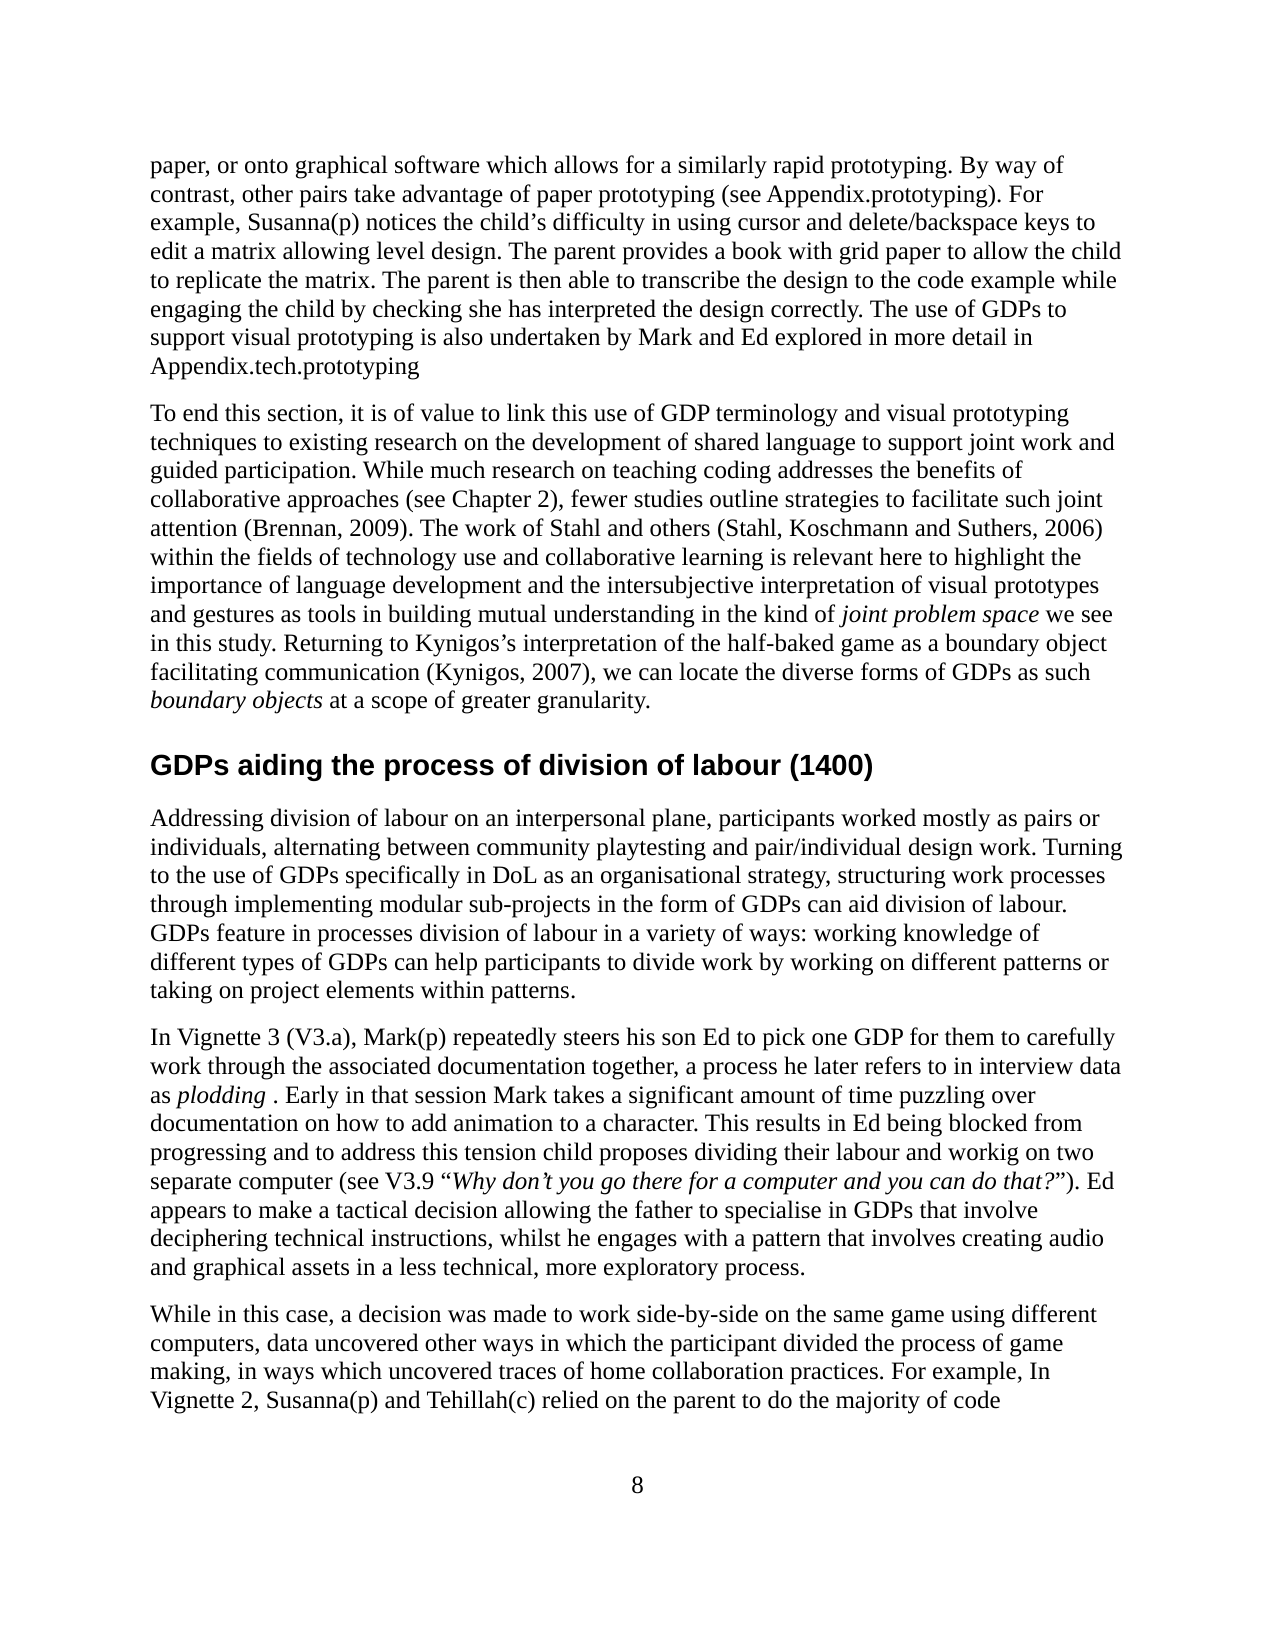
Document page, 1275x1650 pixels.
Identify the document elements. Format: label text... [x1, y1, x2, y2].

text paper, or onto graphical software which allows for a similarly rapid prototyping. By way of contrast, other pairs take advantage of paper prototyping (see Appendix.prototyping). For example, Susanna(p) notices the child’s difficulty in using cursor and delete/backspace keys to edit a matrix allowing level design. The parent provides a book with grid paper to allow the child to replicate the matrix. The parent is then able to transcribe the design to the code example while engaging the child by checking she has interpreted the design correctly. The use of GDPs to support visual prototyping is also undertaken by Mark and Ed explored in more detail in Appendix.tech.prototyping [150, 150, 1125, 380]
text Addressing division of labour on an interpersonal plane, participants worked mostly as pairs or individuals, alternating between community playtesting and pair/individual design work. Turning to the use of GDPs specifically in DoL as an organisational strategy, structuring work processes through implementing modular sub-projects in the form of GDPs can aid division of labour. GDPs feature in processes division of labour in a variety of ways: working knowledge of different types of GDPs can help participants to divide work by working on different patterns or taking on project elements within patterns. [150, 803, 1125, 1004]
text In Vignette 3 (V3.a), Mark(p) repeatedly steers his son Ed to pick one GDP for them to carefully work through the associated documentation together, a process he later refers to in interview data as plodding . Early in that session Mark takes a significant amount of time puzzling over documentation on how to add animation to a character. This results in Ed being blocked from progressing and to address this tension child proposes dividing their labour and workig on two separate computer (see V3.9 “Why don’t you go there for a computer and you can do that?”). Ed appears to make a tactical decision allowing the father to specialise in GDPs that involve deciphering technical instructions, whilst he engages with a pattern that involves creating audio and graphical assets in a less technical, more exploratory process. [150, 1022, 1125, 1281]
text To end this section, it is of value to link this use of GDP terminology and visual prototyping techniques to existing research on the development of shared language to support joint work and guided participation. While much research on teaching coding addresses the benefits of collaborative approaches (see Chapter 2), fewer studies outline strategies to facilitate such joint attention (Brennan, 2009). The work of Stahl and others (Stahl, Koschmann and Suthers, 2006) within the fields of technology use and collaborative learning is relevant here to highlight the importance of language development and the intersubjective interpretation of visual prototypes and gestures as tools in building mutual understanding in the kind of joint problem space we see in this study. Returning to Kynigos’s interpretation of the half-baked game as a boundary object facilitating communication (Kynigos, 2007), we can locate the diverse forms of GDPs as such boundary objects at a scope of greater granularity. [150, 398, 1125, 714]
subtitle GDPs aiding the process of division of labour (1400) [150, 748, 1125, 782]
text While in this case, a decision was made to work side-by-side on the same game using different computers, data uncovered other ways in which the participant divided the process of game making, in ways which uncovered traces of home collaboration practices. For example, In Vignette 2, Susanna(p) and Tehillah(c) relied on the parent to do the majority of code [150, 1299, 1125, 1414]
